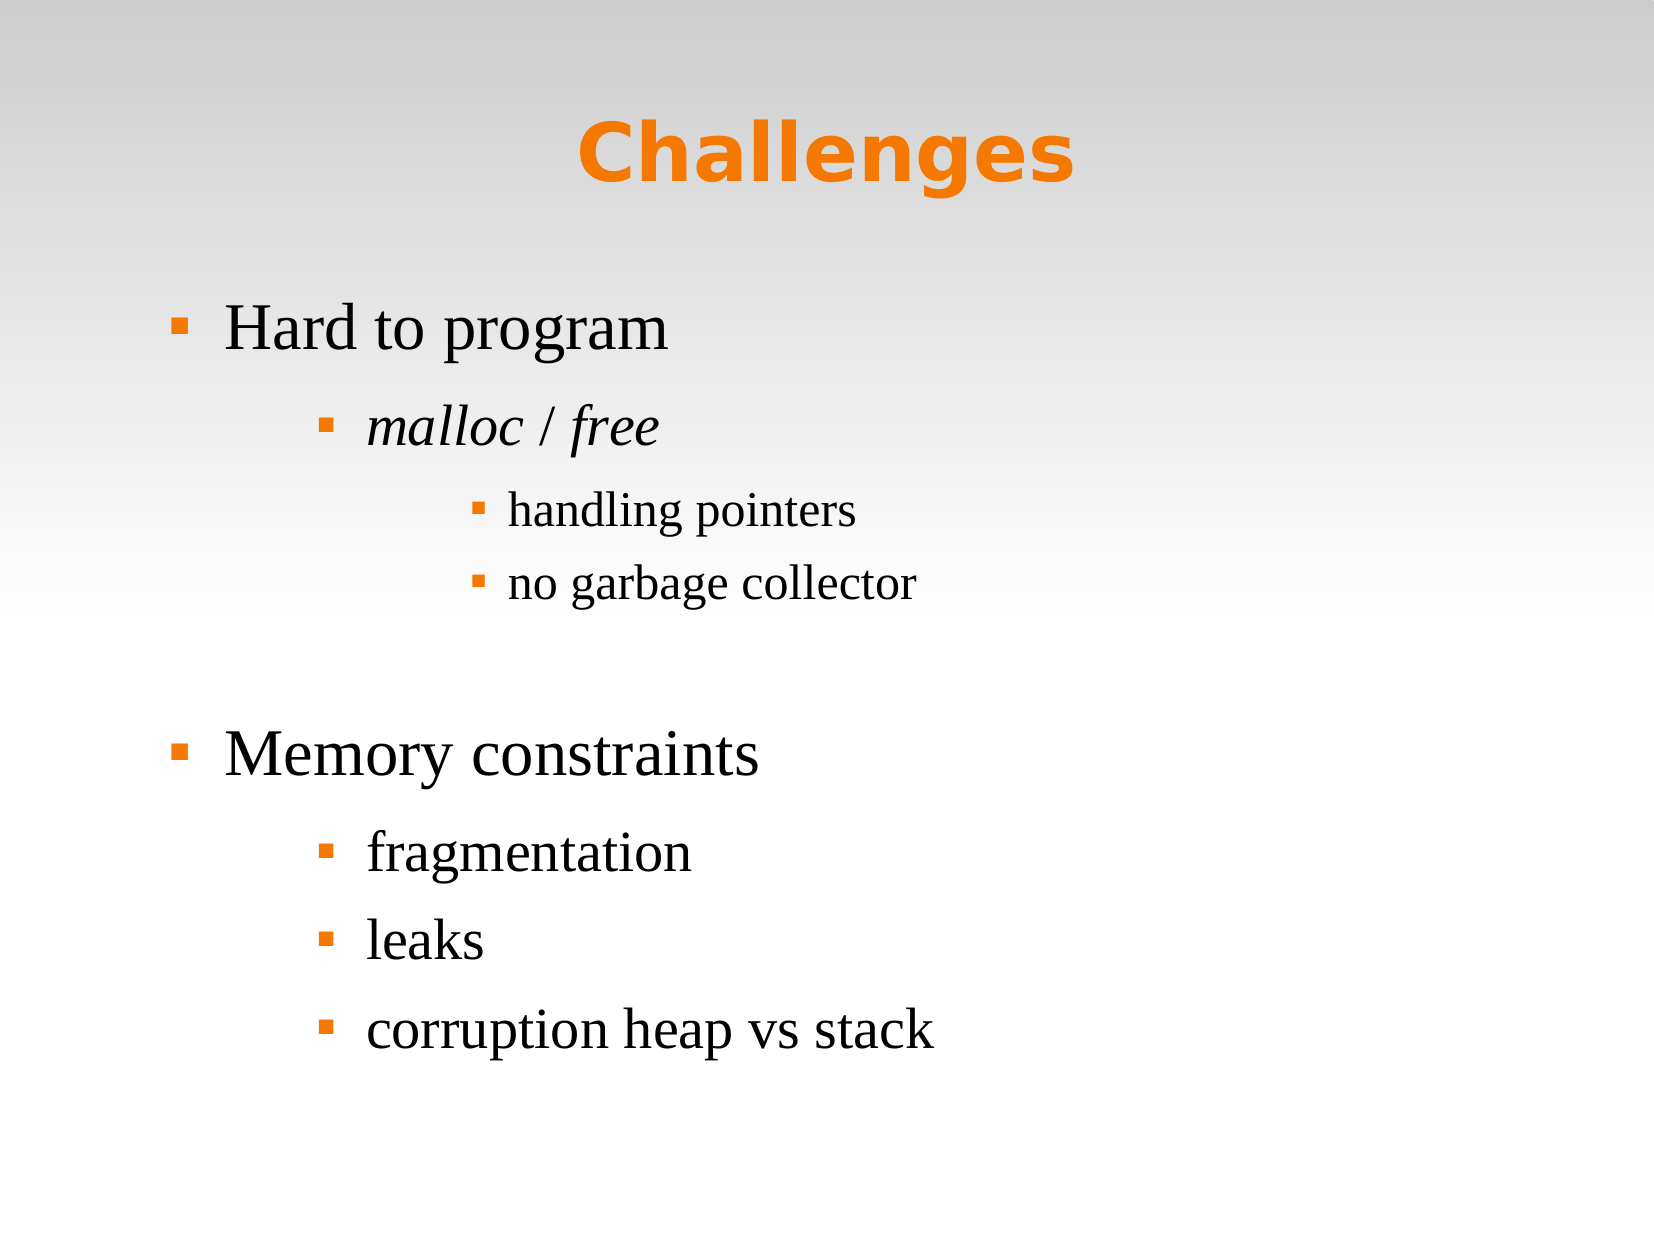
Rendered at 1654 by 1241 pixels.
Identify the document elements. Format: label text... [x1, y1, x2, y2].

list Hard to program malloc / free handling pointers no garbage collector Memory constraints fragmentation leaks corruption heap vs stack [82, 290, 1571, 1115]
title Challenges [82, 49, 1571, 257]
